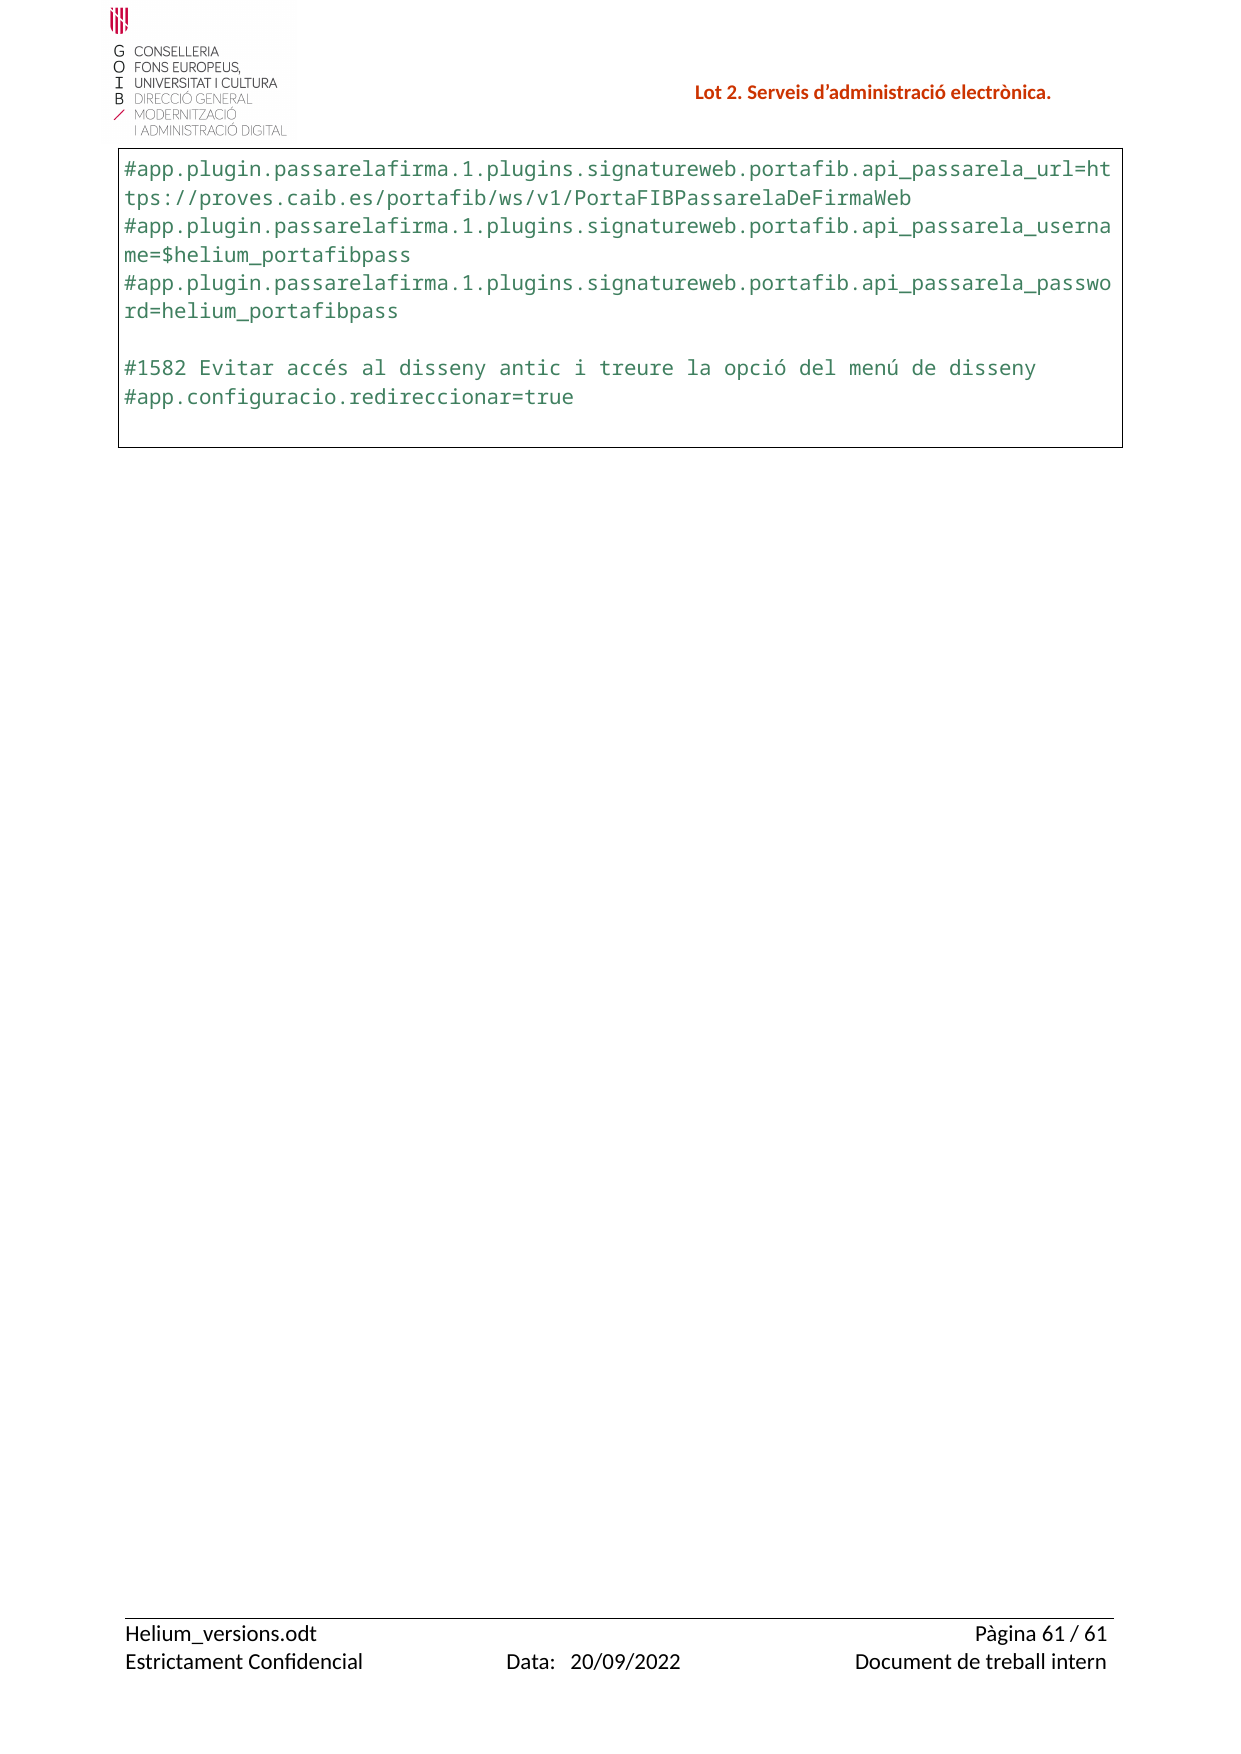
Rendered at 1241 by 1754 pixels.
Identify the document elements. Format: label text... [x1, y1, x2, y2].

picture [100, 0, 297, 144]
table_header #app.plugin.passarelafirma.1.plugins.signatureweb.portafib.api_passarela_url=https://proves.caib.es/portafib/ws/v1/PortaFIBPassarelaDeFirmaWeb #app.plugin.passarelafirma.1.plugins.signatureweb.portafib.api_passarela_username=$helium_portafibpass #app.plugin.passarelafirma.1.plugins.signatureweb.portafib.api_passarela_password=helium_portafibpass #1582 Evitar accés al disseny antic i treure la opció del menú de disseny #app.configuracio.redireccionar=true [119, 149, 1122, 447]
